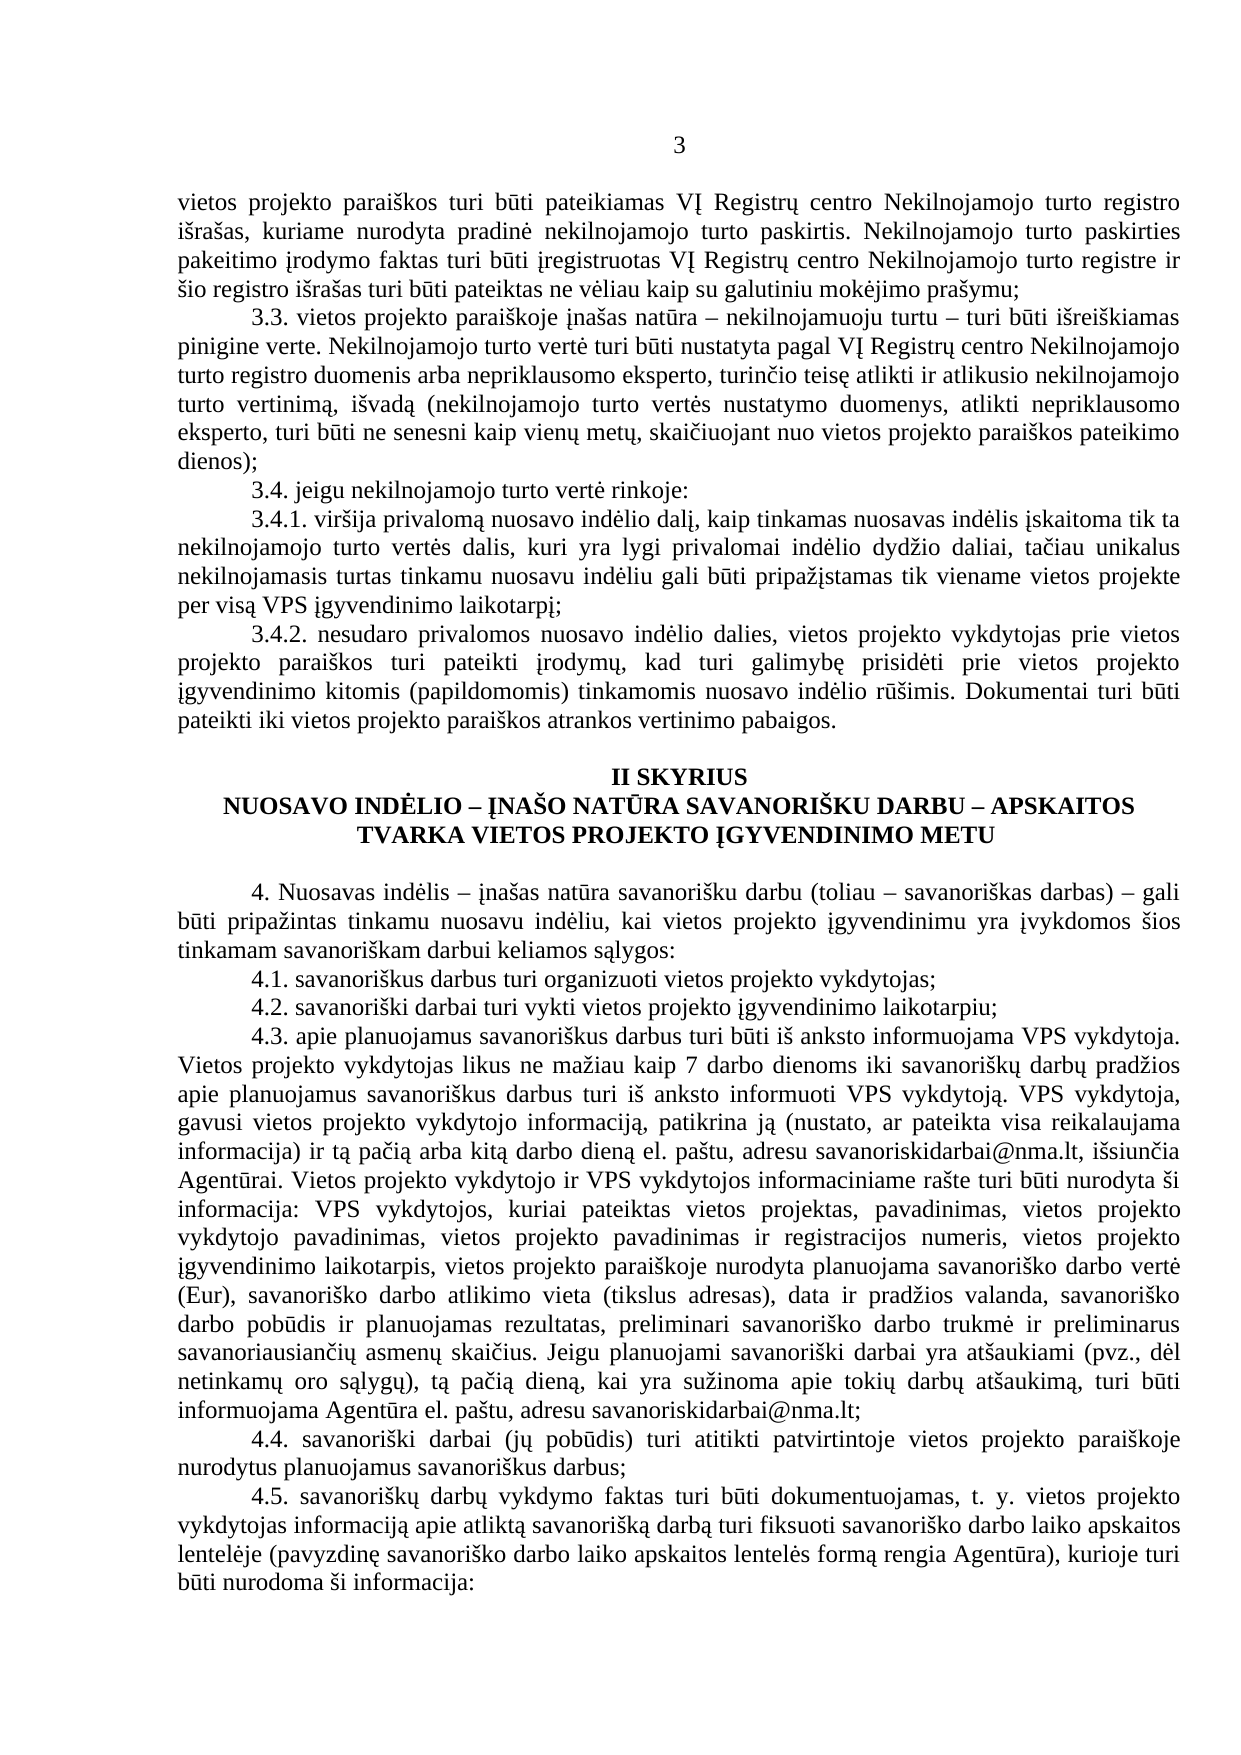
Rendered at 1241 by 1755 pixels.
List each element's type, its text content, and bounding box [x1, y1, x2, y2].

text 3.4.1. viršija privalomą nuosavo indėlio dalį, kaip tinkamas nuosavas indėlis įskaitoma tik ta nekilnojamojo turto vertės dalis, kuri yra lygi privalomai indėlio dydžio daliai, tačiau unikalus nekilnojamasis turtas tinkamu nuosavu indėliu gali būti pripažįstamas tik viename vietos projekte per visą VPS įgyvendinimo laikotarpį; [177, 504, 1181, 619]
text 3.4.2. nesudaro privalomos nuosavo indėlio dalies, vietos projekto vykdytojas prie vietos projekto paraiškos turi pateikti įrodymų, kad turi galimybę prisidėti prie vietos projekto įgyvendinimo kitomis (papildomomis) tinkamomis nuosavo indėlio rūšimis. Dokumentai turi būti pateikti iki vietos projekto paraiškos atrankos vertinimo pabaigos. [177, 619, 1181, 734]
text 4.5. savanoriškų darbų vykdymo faktas turi būti dokumentuojamas, t. y. vietos projekto vykdytojas informaciją apie atliktą savanorišką darbą turi fiksuoti savanoriško darbo laiko apskaitos lentelėje (pavyzdinę savanoriško darbo laiko apskaitos lentelės formą rengia Agentūra), kurioje turi būti nurodoma ši informacija: [177, 1481, 1181, 1596]
text 3.3. vietos projekto paraiškoje įnašas natūra – nekilnojamuoju turtu – turi būti išreiškiamas pinigine verte. Nekilnojamojo turto vertė turi būti nustatyta pagal VĮ Registrų centro Nekilnojamojo turto registro duomenis arba nepriklausomo eksperto, turinčio teisę atlikti ir atlikusio nekilnojamojo turto vertinimą, išvadą (nekilnojamojo turto vertės nustatymo duomenys, atlikti nepriklausomo eksperto, turi būti ne senesni kaip vienų metų, skaičiuojant nuo vietos projekto paraiškos pateikimo dienos); [177, 302, 1181, 475]
text NUOSAVO INDĖLIO – ĮNAŠO NATŪRA SAVANORIŠKU DARBU – APSKAITOS TVARKA VIETOS PROJEKTO ĮGYVENDINIMO METU [177, 791, 1181, 849]
text II SKYRIUS [177, 762, 1181, 791]
text 4. Nuosavas indėlis – įnašas natūra savanorišku darbu (toliau – savanoriškas darbas) – gali būti pripažintas tinkamu nuosavu indėliu, kai vietos projekto įgyvendinimu yra įvykdomos šios tinkamam savanoriškam darbui keliamos sąlygos: [177, 877, 1181, 964]
text 4.3. apie planuojamus savanoriškus darbus turi būti iš anksto informuojama VPS vykdytoja. Vietos projekto vykdytojas likus ne mažiau kaip 7 darbo dienoms iki savanoriškų darbų pradžios apie planuojamus savanoriškus darbus turi iš anksto informuoti VPS vykdytoją. VPS vykdytoja, gavusi vietos projekto vykdytojo informaciją, patikrina ją (nustato, ar pateikta visa reikalaujama informacija) ir tą pačią arba kitą darbo dieną el. paštu, adresu savanoriskidarbai@nma.lt, išsiunčia Agentūrai. Vietos projekto vykdytojo ir VPS vykdytojos informaciniame rašte turi būti nurodyta ši informacija: VPS vykdytojos, kuriai pateiktas vietos projektas, pavadinimas, vietos projekto vykdytojo pavadinimas, vietos projekto pavadinimas ir registracijos numeris, vietos projekto įgyvendinimo laikotarpis, vietos projekto paraiškoje nurodyta planuojama savanoriško darbo vertė (Eur), savanoriško darbo atlikimo vieta (tikslus adresas), data ir pradžios valanda, savanoriško darbo pobūdis ir planuojamas rezultatas, preliminari savanoriško darbo trukmė ir preliminarus savanoriausiančių asmenų skaičius. Jeigu planuojami savanoriški darbai yra atšaukiami (pvz., dėl netinkamų oro sąlygų), tą pačią dieną, kai yra sužinoma apie tokių darbų atšaukimą, turi būti informuojama Agentūra el. paštu, adresu savanoriskidarbai@nma.lt; [177, 1021, 1181, 1424]
text 4.1. savanoriškus darbus turi organizuoti vietos projekto vykdytojas; [177, 964, 1181, 992]
text 3.4. jeigu nekilnojamojo turto vertė rinkoje: [177, 475, 1181, 504]
text 4.4. savanoriški darbai (jų pobūdis) turi atitikti patvirtintoje vietos projekto paraiškoje nurodytus planuojamus savanoriškus darbus; [177, 1424, 1181, 1481]
text 4.2. savanoriški darbai turi vykti vietos projekto įgyvendinimo laikotarpiu; [177, 992, 1181, 1021]
text vietos projekto paraiškos turi būti pateikiamas VĮ Registrų centro Nekilnojamojo turto registro išrašas, kuriame nurodyta pradinė nekilnojamojo turto paskirtis. Nekilnojamojo turto paskirties pakeitimo įrodymo faktas turi būti įregistruotas VĮ Registrų centro Nekilnojamojo turto registre ir šio registro išrašas turi būti pateiktas ne vėliau kaip su galutiniu mokėjimo prašymu; [177, 187, 1181, 302]
